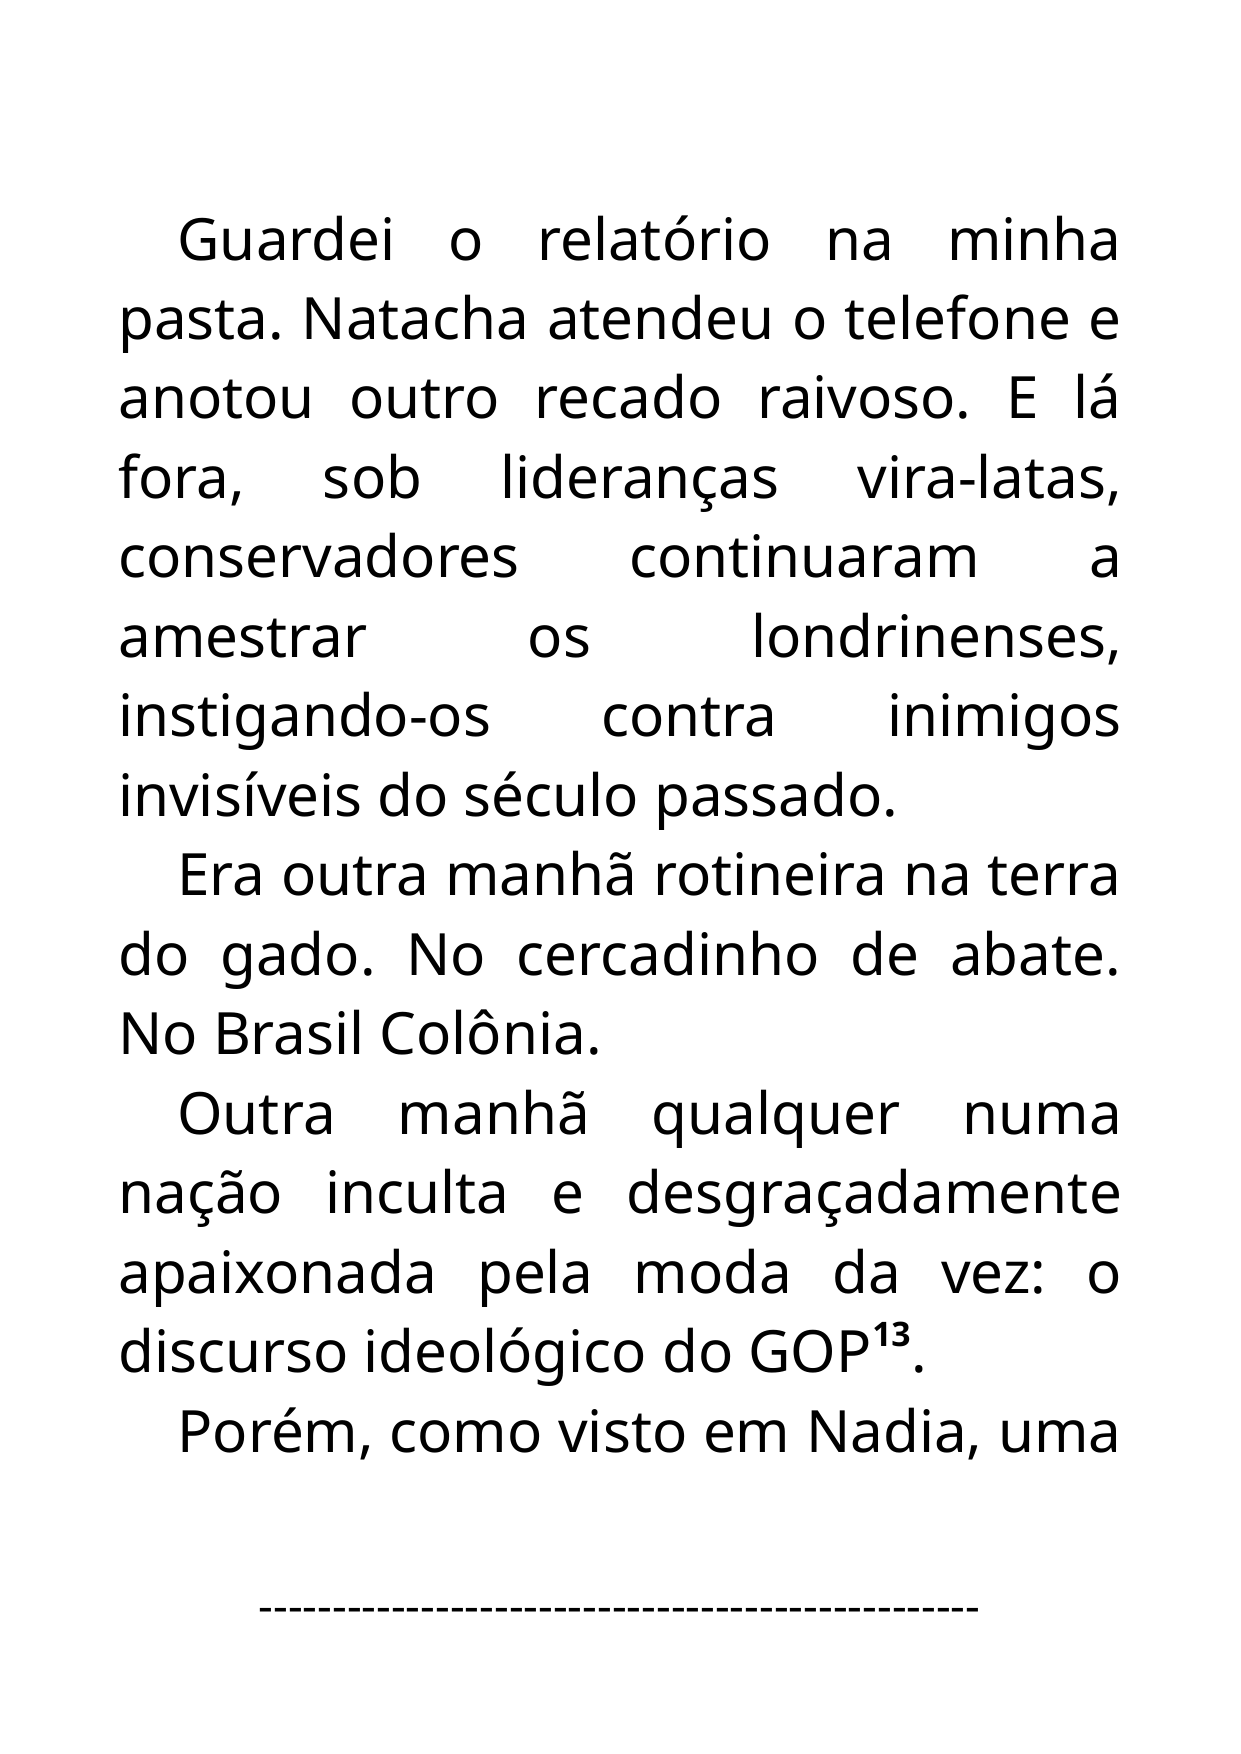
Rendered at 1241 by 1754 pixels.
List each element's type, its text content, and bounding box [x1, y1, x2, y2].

text Era outra manhã rotineira na terra do gado. No cercadinho de abate. No Brasil Colônia. [118, 833, 1122, 1072]
text Guardei o relatório na minha pasta. Natacha atendeu o telefone e anotou outro recado raivoso. E lá fora, sob lideranças vira-latas, conservadores continuaram a amestrar os londrinenses, instigando-os contra inimigos invisíveis do século passado. [118, 198, 1122, 833]
text Porém, como visto em Nadia, uma [118, 1390, 1122, 1469]
text Outra manhã qualquer numa nação inculta e desgraçadamente apaixonada pela moda da vez: o discurso ideológico do GOP13. [118, 1072, 1122, 1390]
